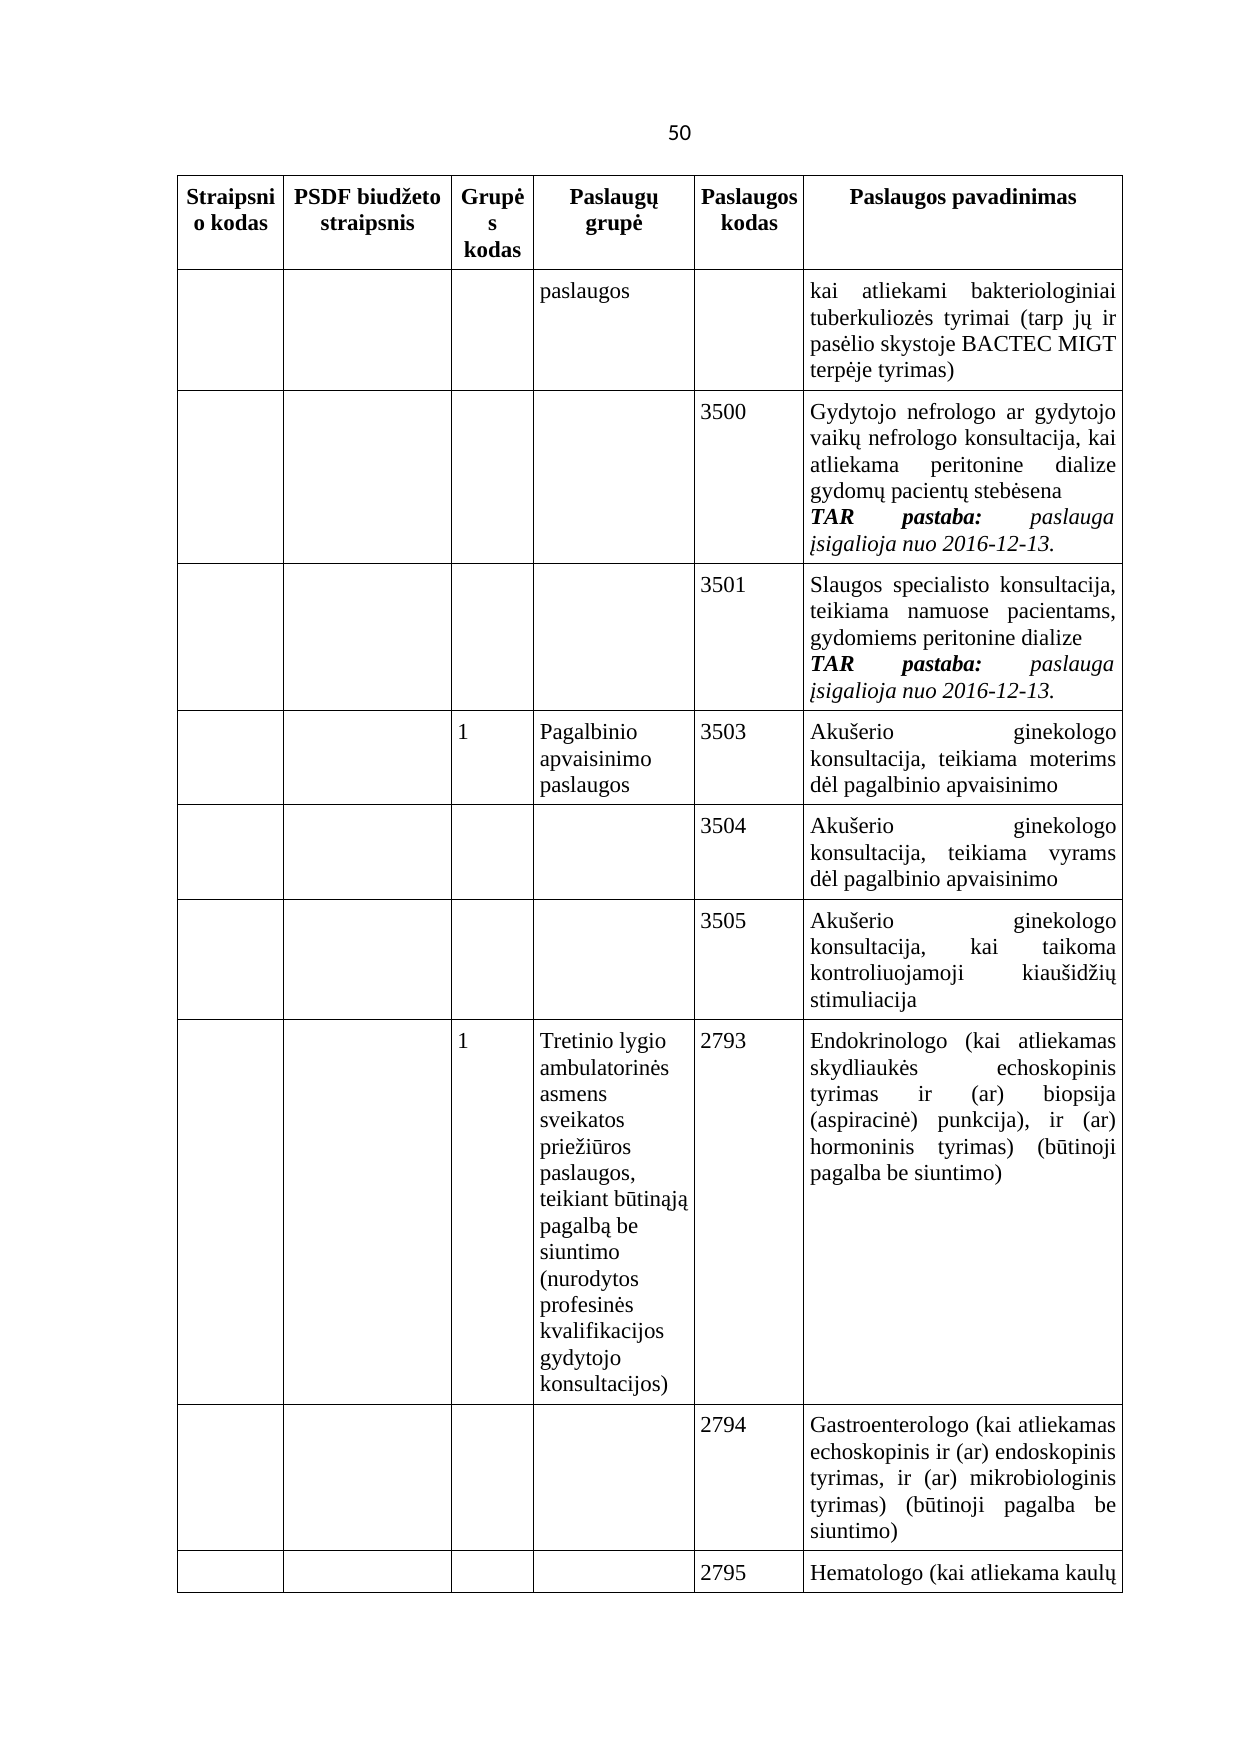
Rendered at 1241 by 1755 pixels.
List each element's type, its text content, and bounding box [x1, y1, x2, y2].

table_cell [178, 711, 283, 804]
table_cell Slaugos specialisto konsultacija, teikiama namuose pacientams, gydomiems peritonine dialize TAR pastaba: paslauga įsigalioja nuo 2016-12-13. [804, 564, 1122, 710]
table_cell [178, 805, 283, 899]
table_cell Endokrinologo (kai atliekamas skydliaukės echoskopinis tyrimas ir (ar) biopsija (aspiracinė) punkcija), ir (ar) hormoninis tyrimas) (būtinoji pagalba be siuntimo) [804, 1020, 1122, 1403]
table_cell [452, 900, 533, 1019]
table_cell 2795 [695, 1551, 803, 1592]
table_cell 3504 [695, 805, 803, 899]
table_cell 3503 [695, 711, 803, 804]
table_cell 2793 [695, 1020, 803, 1403]
table_cell [452, 1551, 533, 1592]
table_cell kai atliekami bakteriologiniai tuberkuliozės tyrimai (tarp jų ir pasėlio skystoje BACTEC MIGT terpėje tyrimas) [804, 270, 1122, 390]
table_cell [452, 564, 533, 710]
table_header PSDF biudžeto straipsnis [284, 176, 451, 269]
table_cell [534, 564, 694, 710]
table_cell Gydytojo nefrologo ar gydytojo vaikų nefrologo konsultacija, kai atliekama peritonine dialize gydomų pacientų stebėsena TAR pastaba: paslauga įsigalioja nuo 2016-12-13. [804, 391, 1122, 563]
table_cell 3505 [695, 900, 803, 1019]
table_cell [178, 564, 283, 710]
table_header Grupės kodas [452, 176, 533, 269]
table_cell Akušerio ginekologo konsultacija, teikiama vyrams dėl pagalbinio apvaisinimo [804, 805, 1122, 899]
table_cell [178, 1405, 283, 1550]
table_cell [284, 900, 451, 1019]
table_header Paslaugos pavadinimas [804, 176, 1122, 269]
table_cell Gastroenterologo (kai atliekamas echoskopinis ir (ar) endoskopinis tyrimas, ir (ar) mikrobiologinis tyrimas) (būtinoji pagalba be siuntimo) [804, 1405, 1122, 1550]
table_cell [452, 270, 533, 390]
table_cell 3500 [695, 391, 803, 563]
table_cell [178, 900, 283, 1019]
table_cell [284, 391, 451, 563]
table_cell [534, 1551, 694, 1592]
table_cell Hematologo (kai atliekama kaulų [804, 1551, 1122, 1592]
table_cell [178, 1551, 283, 1592]
table_cell [284, 564, 451, 710]
table_header Straipsnio kodas [178, 176, 283, 269]
table_cell paslaugos [534, 270, 694, 390]
table_cell 2794 [695, 1405, 803, 1550]
table_cell [284, 805, 451, 899]
table_cell [534, 805, 694, 899]
table_cell [284, 270, 451, 390]
table_cell [452, 805, 533, 899]
table_cell Tretinio lygio ambulatorinės asmens sveikatos priežiūros paslaugos, teikiant būtinąją pagalbą be siuntimo (nurodytos profesinės kvalifikacijos gydytojo konsultacijos) [534, 1020, 694, 1403]
table_cell [452, 1405, 533, 1550]
table_cell 3501 [695, 564, 803, 710]
table_cell [178, 391, 283, 563]
table_cell Pagalbinio apvaisinimo paslaugos [534, 711, 694, 804]
table_header Paslaugos kodas [695, 176, 803, 269]
table_cell [284, 1405, 451, 1550]
table_cell 1 [452, 1020, 533, 1403]
table_cell 1 [452, 711, 533, 804]
table_cell [534, 391, 694, 563]
table_cell [695, 270, 803, 390]
table_cell Akušerio ginekologo konsultacija, kai taikoma kontroliuojamoji kiaušidžių stimuliacija [804, 900, 1122, 1019]
table_cell [178, 1020, 283, 1403]
table_cell Akušerio ginekologo konsultacija, teikiama moterims dėl pagalbinio apvaisinimo [804, 711, 1122, 804]
table_cell [284, 711, 451, 804]
table_cell [534, 900, 694, 1019]
table_cell [534, 1405, 694, 1550]
table_cell [284, 1551, 451, 1592]
table_cell [178, 270, 283, 390]
table_cell [452, 391, 533, 563]
table_header Paslaugų grupė [534, 176, 694, 269]
table_cell [284, 1020, 451, 1403]
